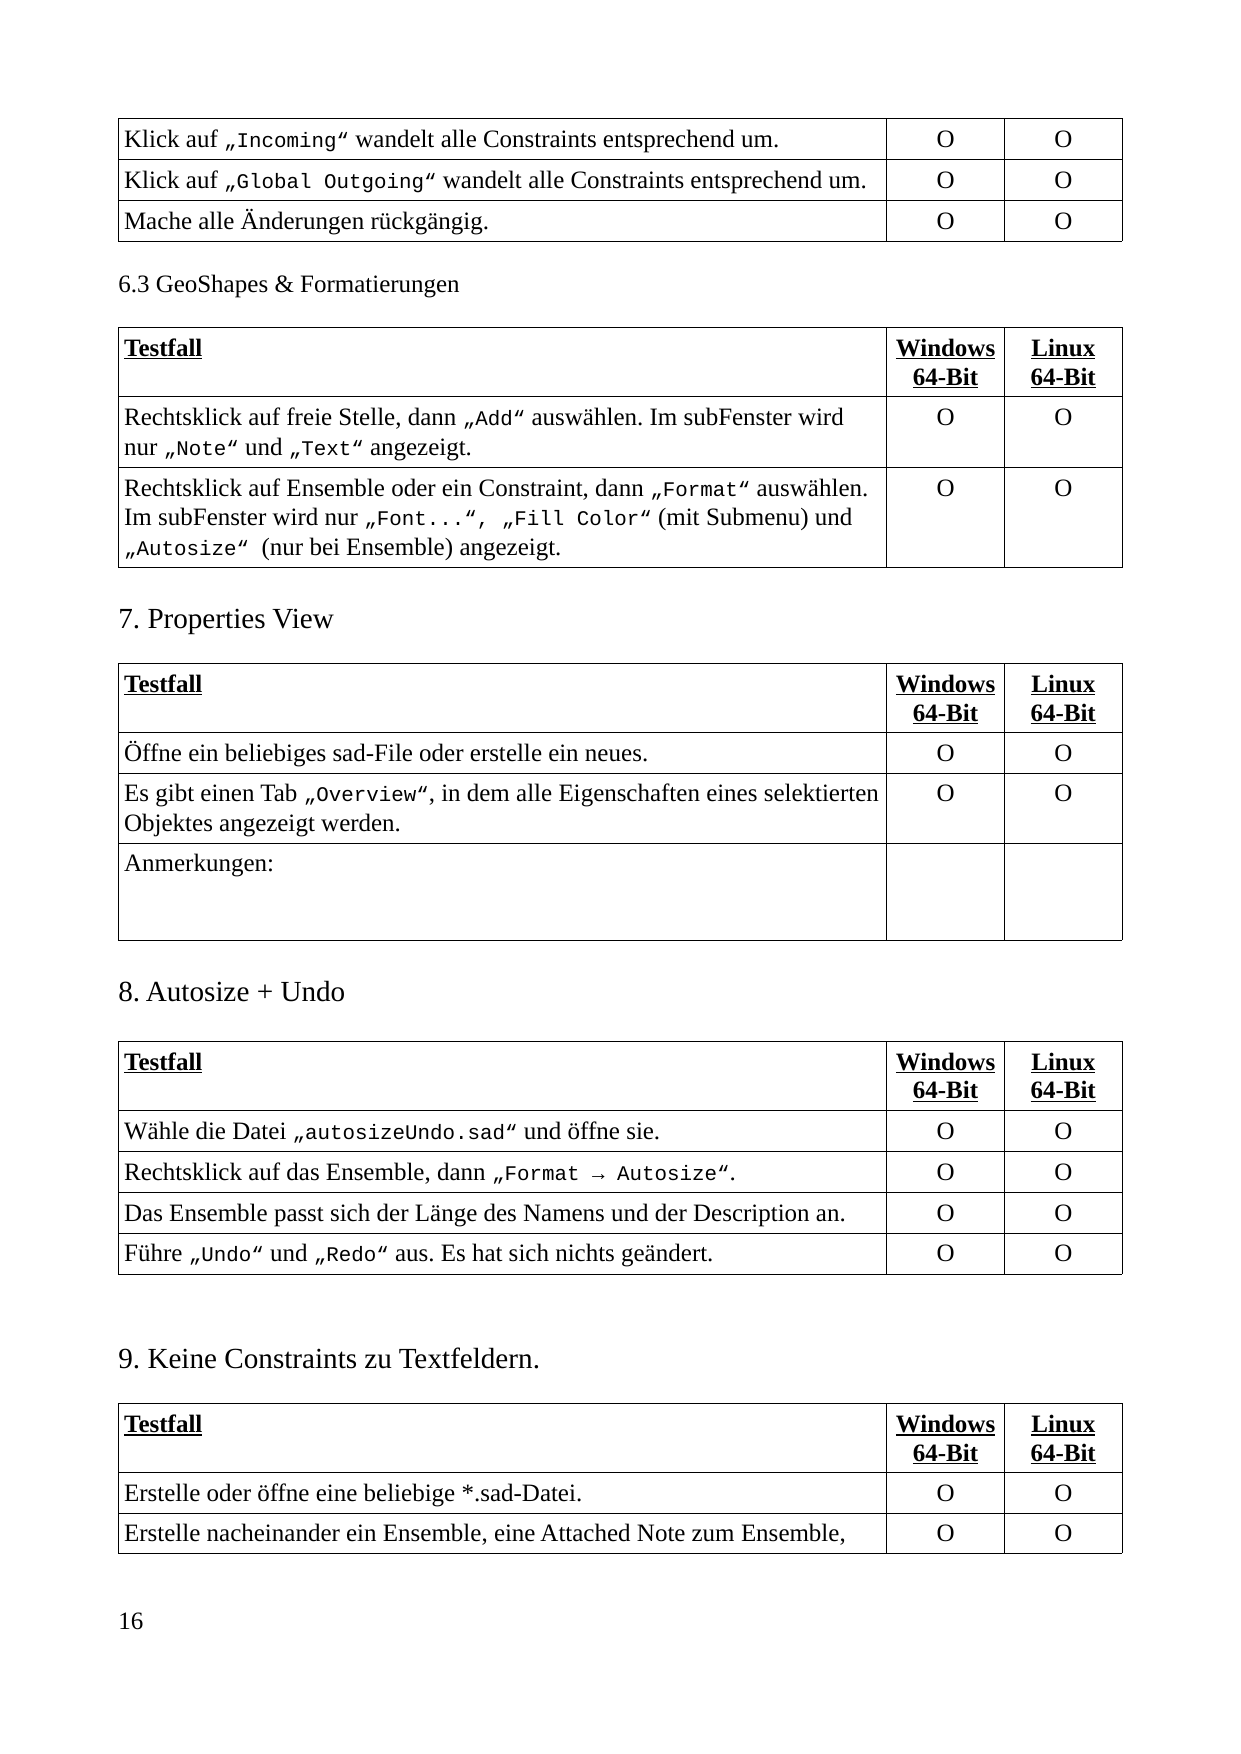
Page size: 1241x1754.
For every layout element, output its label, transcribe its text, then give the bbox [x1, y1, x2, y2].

table_cell O [1005, 201, 1122, 241]
table_cell [887, 844, 1004, 940]
text 7. Properties View [118, 601, 1122, 634]
table_cell O [887, 160, 1004, 200]
table_header Linux 64-Bit [1005, 328, 1122, 396]
table_cell Rechtsklick auf das Ensemble, dann „Format → Autosize“. [119, 1152, 886, 1192]
table_header Testfall [119, 1404, 886, 1472]
table_cell Klick auf „Global Outgoing“ wandelt alle Constraints entsprechend um. [119, 160, 886, 200]
table_cell Wähle die Datei „autosizeUndo.sad“ und öffne sie. [119, 1111, 886, 1151]
table_header Windows 64-Bit [887, 1404, 1004, 1472]
table_cell Öffne ein beliebiges sad-File oder erstelle ein neues. [119, 733, 886, 772]
table_cell O [887, 201, 1004, 241]
table_header Windows 64-Bit [887, 1042, 1004, 1110]
table_cell Mache alle Änderungen rückgängig. [119, 201, 886, 241]
table_cell O [1005, 1152, 1122, 1192]
table_cell O [1005, 774, 1122, 842]
table_header Windows 64-Bit [887, 328, 1004, 396]
table_cell O [887, 1111, 1004, 1151]
table_cell O [887, 774, 1004, 842]
table_cell O [1005, 1473, 1122, 1513]
table_cell Führe „Undo“ und „Redo“ aus. Es hat sich nichts geändert. [119, 1234, 886, 1274]
table_cell O [1005, 1234, 1122, 1274]
table_header Linux 64-Bit [1005, 1042, 1122, 1110]
table_cell O [1005, 119, 1122, 159]
table_cell Es gibt einen Tab „Overview“, in dem alle Eigenschaften eines selektierten Objektes angezeigt werden. [119, 774, 886, 842]
table_cell O [1005, 468, 1122, 567]
table_header Windows 64-Bit [887, 664, 1004, 732]
table_cell Das Ensemble passt sich der Länge des Namens und der Description an. [119, 1193, 886, 1233]
text 6.3 GeoShapes & Formatierungen [118, 269, 1122, 298]
table_cell Erstelle oder öffne eine beliebige *.sad-Datei. [119, 1473, 886, 1513]
table_cell Rechtsklick auf Ensemble oder ein Constraint, dann „Format“ auswählen. Im subFenster wird nur „Font...“, „Fill Color“ (mit Submenu) und „Autosize“ (nur bei Ensemble) angezeigt. [119, 468, 886, 567]
table_cell O [1005, 1193, 1122, 1233]
table_header Testfall [119, 328, 886, 396]
table_cell O [1005, 733, 1122, 772]
table_cell Klick auf „Incoming“ wandelt alle Constraints entsprechend um. [119, 119, 886, 159]
text 8. Autosize + Undo [118, 974, 1122, 1007]
table_cell O [887, 468, 1004, 567]
table_header Testfall [119, 664, 886, 732]
table_cell O [1005, 397, 1122, 467]
table_cell Erstelle nacheinander ein Ensemble, eine Attached Note zum Ensemble, [119, 1514, 886, 1553]
table_header Linux 64-Bit [1005, 664, 1122, 732]
table_cell O [887, 1193, 1004, 1233]
table_cell [1005, 844, 1122, 940]
table_header Linux 64-Bit [1005, 1404, 1122, 1472]
text 9. Keine Constraints zu Textfeldern. [118, 1341, 1122, 1374]
table_cell O [1005, 1514, 1122, 1553]
table_cell Rechtsklick auf freie Stelle, dann „Add“ auswählen. Im subFenster wird nur „Note“ und „Text“ angezeigt. [119, 397, 886, 467]
table_cell O [887, 1152, 1004, 1192]
table_cell O [1005, 1111, 1122, 1151]
table_cell O [887, 397, 1004, 467]
table_cell O [887, 1473, 1004, 1513]
table_cell O [1005, 160, 1122, 200]
table_header Testfall [119, 1042, 886, 1110]
table_cell O [887, 1234, 1004, 1274]
table_cell O [887, 1514, 1004, 1553]
table_cell O [887, 733, 1004, 772]
table_cell Anmerkungen: [119, 844, 886, 940]
table_cell O [887, 119, 1004, 159]
